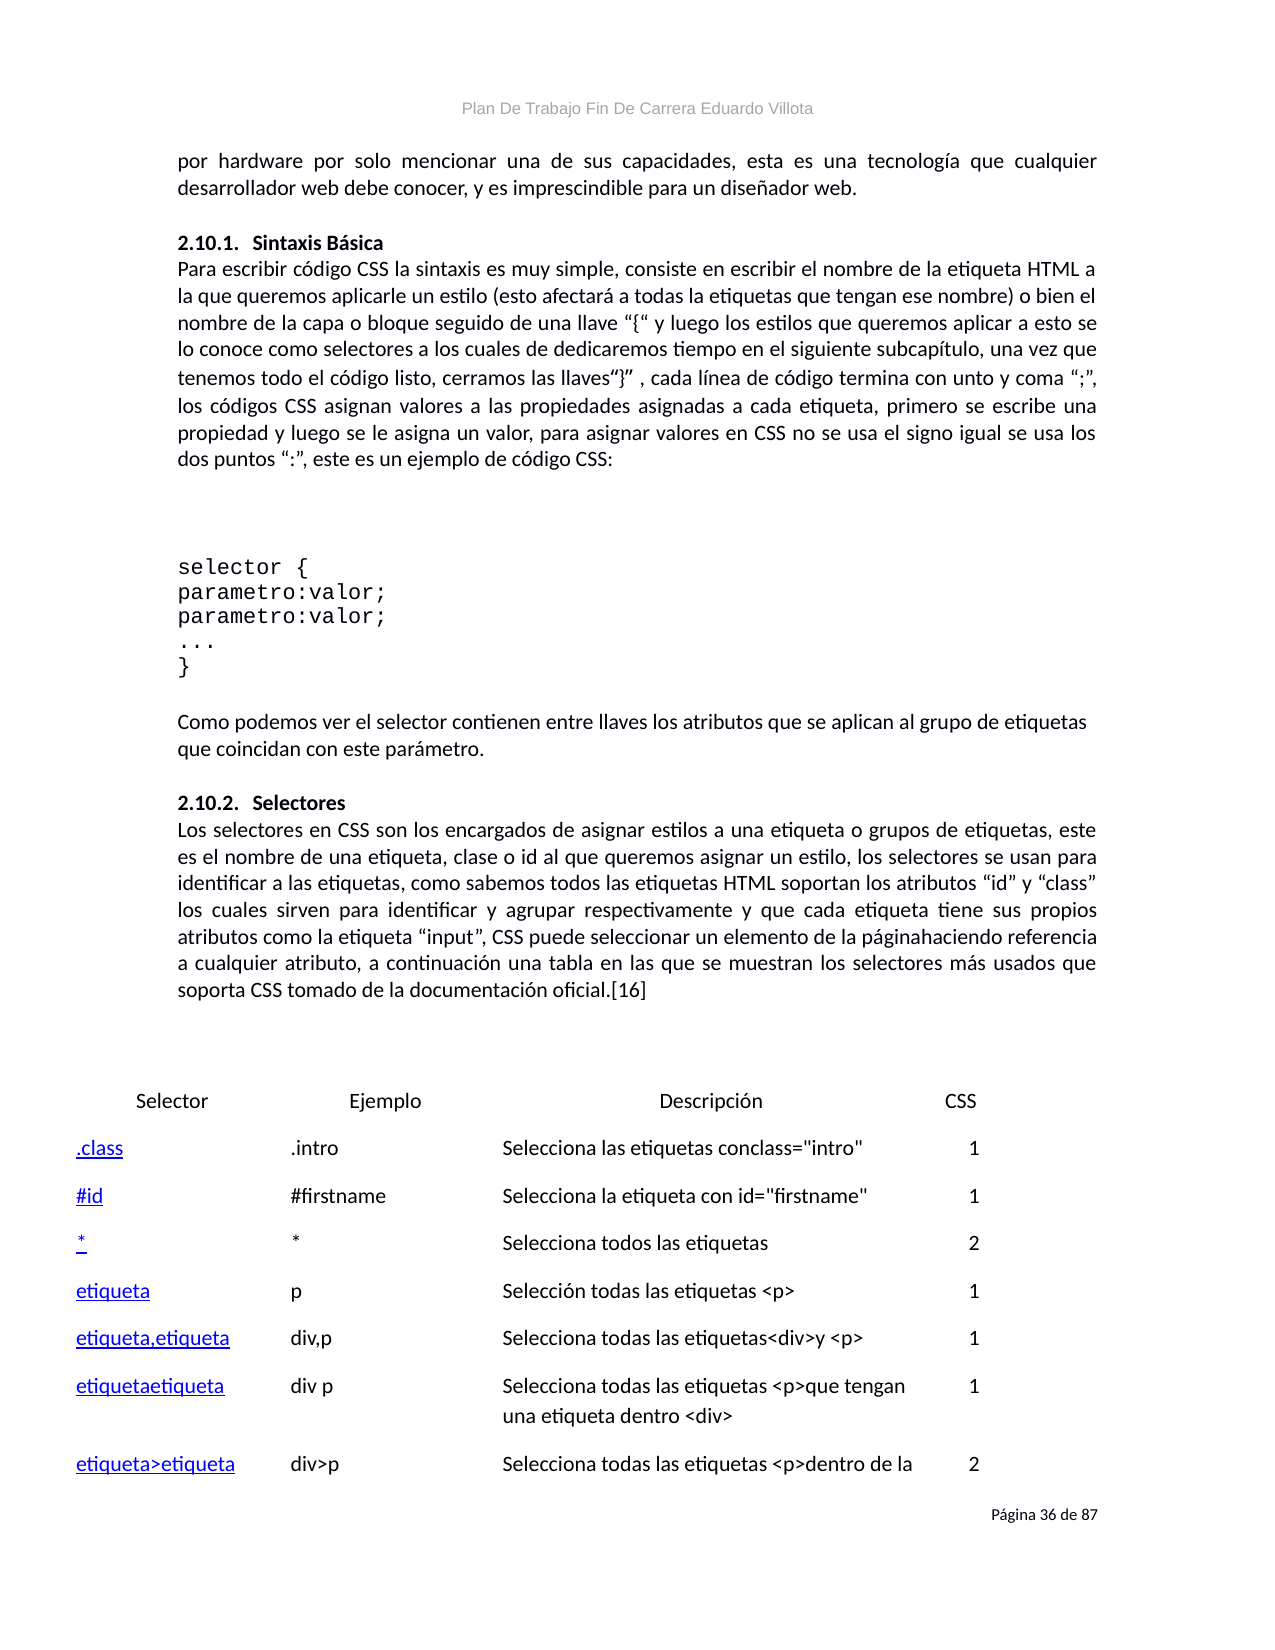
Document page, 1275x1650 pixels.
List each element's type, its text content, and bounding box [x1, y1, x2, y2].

table_header Selector [65, 1087, 279, 1134]
text ... [177, 631, 1098, 655]
table_cell etiquetaetiqueta [65, 1372, 279, 1450]
table_header Descripción [491, 1087, 931, 1134]
table_cell etiqueta,etiqueta [65, 1325, 279, 1372]
text Para escribir código CSS la sintaxis es muy simple, consiste en escribir el nombre de la etiqueta HTML a la que queremos aplicarle un estilo (esto afectará a todas la etiquetas que tengan ese nombre) o bien el nombre de la capa o bloque seguido de una llave “{“ y luego los estilos que queremos aplicar a esto se lo conoce como selectores a los cuales de dedicaremos tiempo en el siguiente subcapítulo, una vez que tenemos todo el código listo, cerramos las llaves“}” , cada línea de código termina con unto y coma “;”, los códigos CSS asignan valores a las propiedades asignadas a cada etiqueta, primero se escribe una propiedad y luego se le asigna un valor, para asignar valores en CSS no se usa el signo igual se usa los dos puntos “:”, este es un ejemplo de código CSS: [177, 256, 1098, 472]
table_cell Selecciona todas las etiquetas <p>que tengan una etiqueta dentro <div> [491, 1372, 931, 1450]
text parametro:valor; [177, 606, 1098, 631]
table_cell #firstname [279, 1182, 491, 1229]
table_cell div>p [279, 1450, 491, 1502]
table_cell etiqueta>etiqueta [65, 1450, 279, 1502]
table_cell 1 [931, 1372, 991, 1450]
text } [177, 655, 1098, 680]
table_cell Selecciona todos las etiquetas [491, 1230, 931, 1277]
table_cell .intro [279, 1135, 491, 1182]
table_cell div p [279, 1372, 491, 1450]
table_cell Selecciona las etiquetas conclass="intro" [491, 1135, 931, 1182]
text Los selectores en CSS son los encargados de asignar estilos a una etiqueta o grupos de etiquetas, este es el nombre de una etiqueta, clase o id al que queremos asignar un estilo, los selectores se usan para identificar a las etiquetas, como sabemos todos las etiquetas HTML soportan los atributos “id” y “class” los cuales sirven para identificar y agrupar respectivamente y que cada etiqueta tiene sus propios atributos como la etiqueta “input”, CSS puede seleccionar un elemento de la páginahaciendo referencia a cualquier atributo, a continuación una tabla en las que se muestran los selectores más usados que soporta CSS tomado de la documentación oficial.[16] [177, 816, 1098, 1003]
table_cell Selección todas las etiquetas <p> [491, 1277, 931, 1324]
text 2.10.2. Selectores [177, 789, 1098, 816]
table_cell * [65, 1230, 279, 1277]
table_cell 1 [931, 1277, 991, 1324]
table_cell p [279, 1277, 491, 1324]
table_cell 1 [931, 1325, 991, 1372]
table_cell #id [65, 1182, 279, 1229]
table_header Ejemplo [279, 1087, 491, 1134]
table_cell 2 [931, 1450, 991, 1502]
text parametro:valor; [177, 581, 1098, 606]
table_cell div,p [279, 1325, 491, 1372]
text por hardware por solo mencionar una de sus capacidades, esta es una tecnología que cualquier desarrollador web debe conocer, y es imprescindible para un diseñador web. [177, 148, 1098, 201]
table_cell Selecciona la etiqueta con id="firstname" [491, 1182, 931, 1229]
table_cell .class [65, 1135, 279, 1182]
table_cell etiqueta [65, 1277, 279, 1324]
table_cell Selecciona todas las etiquetas <p>dentro de la [491, 1450, 931, 1502]
table_cell 1 [931, 1135, 991, 1182]
text 2.10.1. Sintaxis Básica [177, 229, 1098, 256]
table_cell * [279, 1230, 491, 1277]
table_header CSS [931, 1087, 991, 1134]
table_cell 2 [931, 1230, 991, 1277]
text selector { [177, 556, 1098, 581]
text Como podemos ver el selector contienen entre llaves los atributos que se aplican al grupo de etiquetas que coincidan con este parámetro. [177, 708, 1098, 761]
table_cell Selecciona todas las etiquetas<div>y <p> [491, 1325, 931, 1372]
table_cell 1 [931, 1182, 991, 1229]
